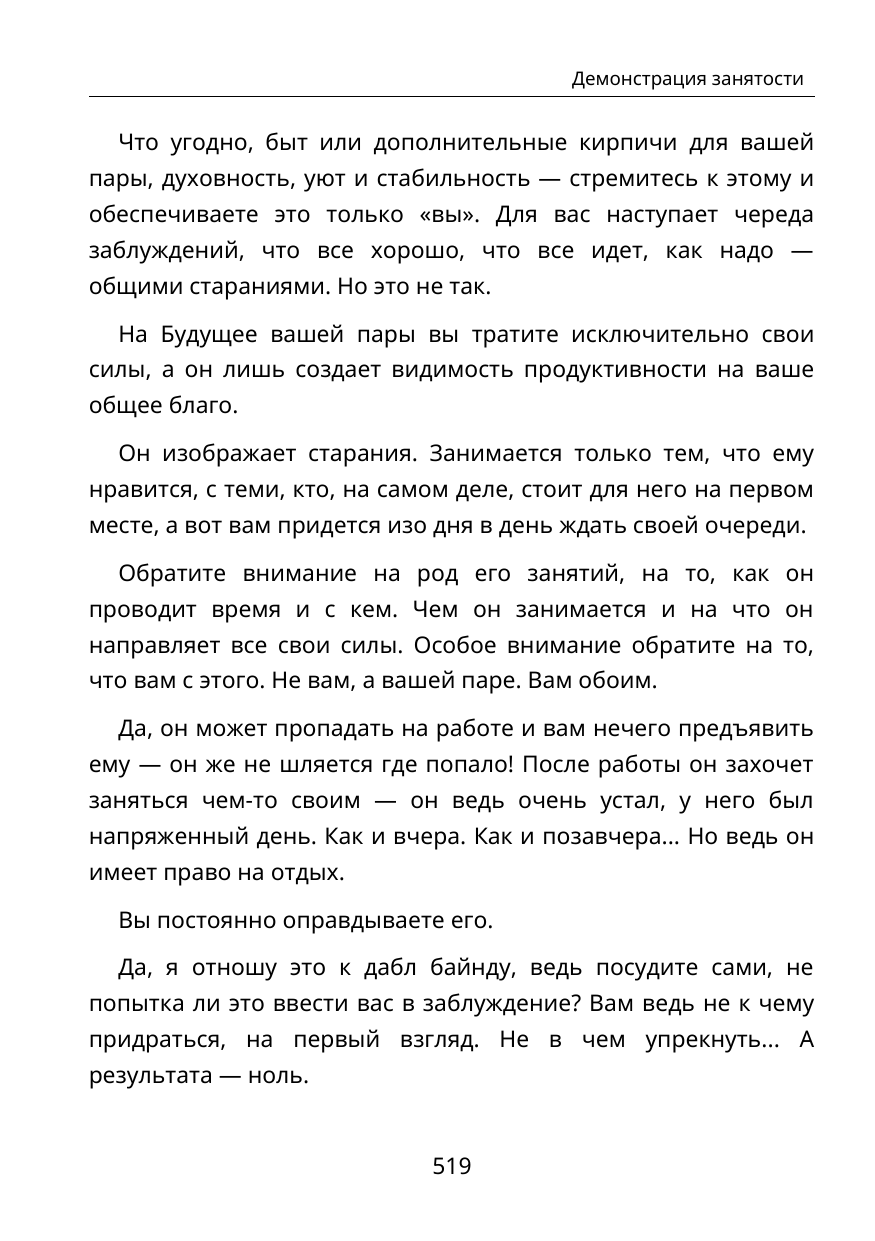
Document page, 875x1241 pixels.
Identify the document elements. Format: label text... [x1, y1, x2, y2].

text Он изображает старания. Занимается только тем, что ему нравится, с теми, кто, на самом деле, стоит для него на первом месте, а вот вам придется изо дня в день ждать своей очереди. [88, 437, 815, 540]
text Да, он может пропадать на работе и вам нечего предъявить ему — он же не шляется где попало! После работы он захочет заняться чем-то своим — он ведь очень устал, у него был напряженный день. Как и вчера. Как и позавчера... Но ведь он имеет право на отдых. [88, 712, 815, 887]
text Вы постоянно оправдываете его. [88, 904, 815, 935]
text Что угодно, быт или дополнительные кирпичи для вашей пары, духовность, уют и стабильность — стремитесь к этому и обеспечиваете это только «вы». Для вас наступает череда заблуждений, что все хорошо, что все идет, как надо — общими стараниями. Но это не так. [88, 126, 815, 301]
text На Будущее вашей пары вы тратите исключительно свои силы, а он лишь создает видимость продуктивности на ваше общее благо. [88, 317, 815, 421]
text Обратите внимание на род его занятий, на то, как он проводит время и с кем. Чем он занимается и на что он направляет все свои силы. Особое внимание обратите на то, что вам с этого. Не вам, а вашей паре. Вам обоим. [88, 557, 815, 696]
text Да, я отношу это к дабл байнду, ведь посудите сами, не попытка ли это ввести вас в заблуждение? Вам ведь не к чему придраться, на первый взгляд. Не в чем упрекнуть... А результата — ноль. [88, 951, 815, 1090]
